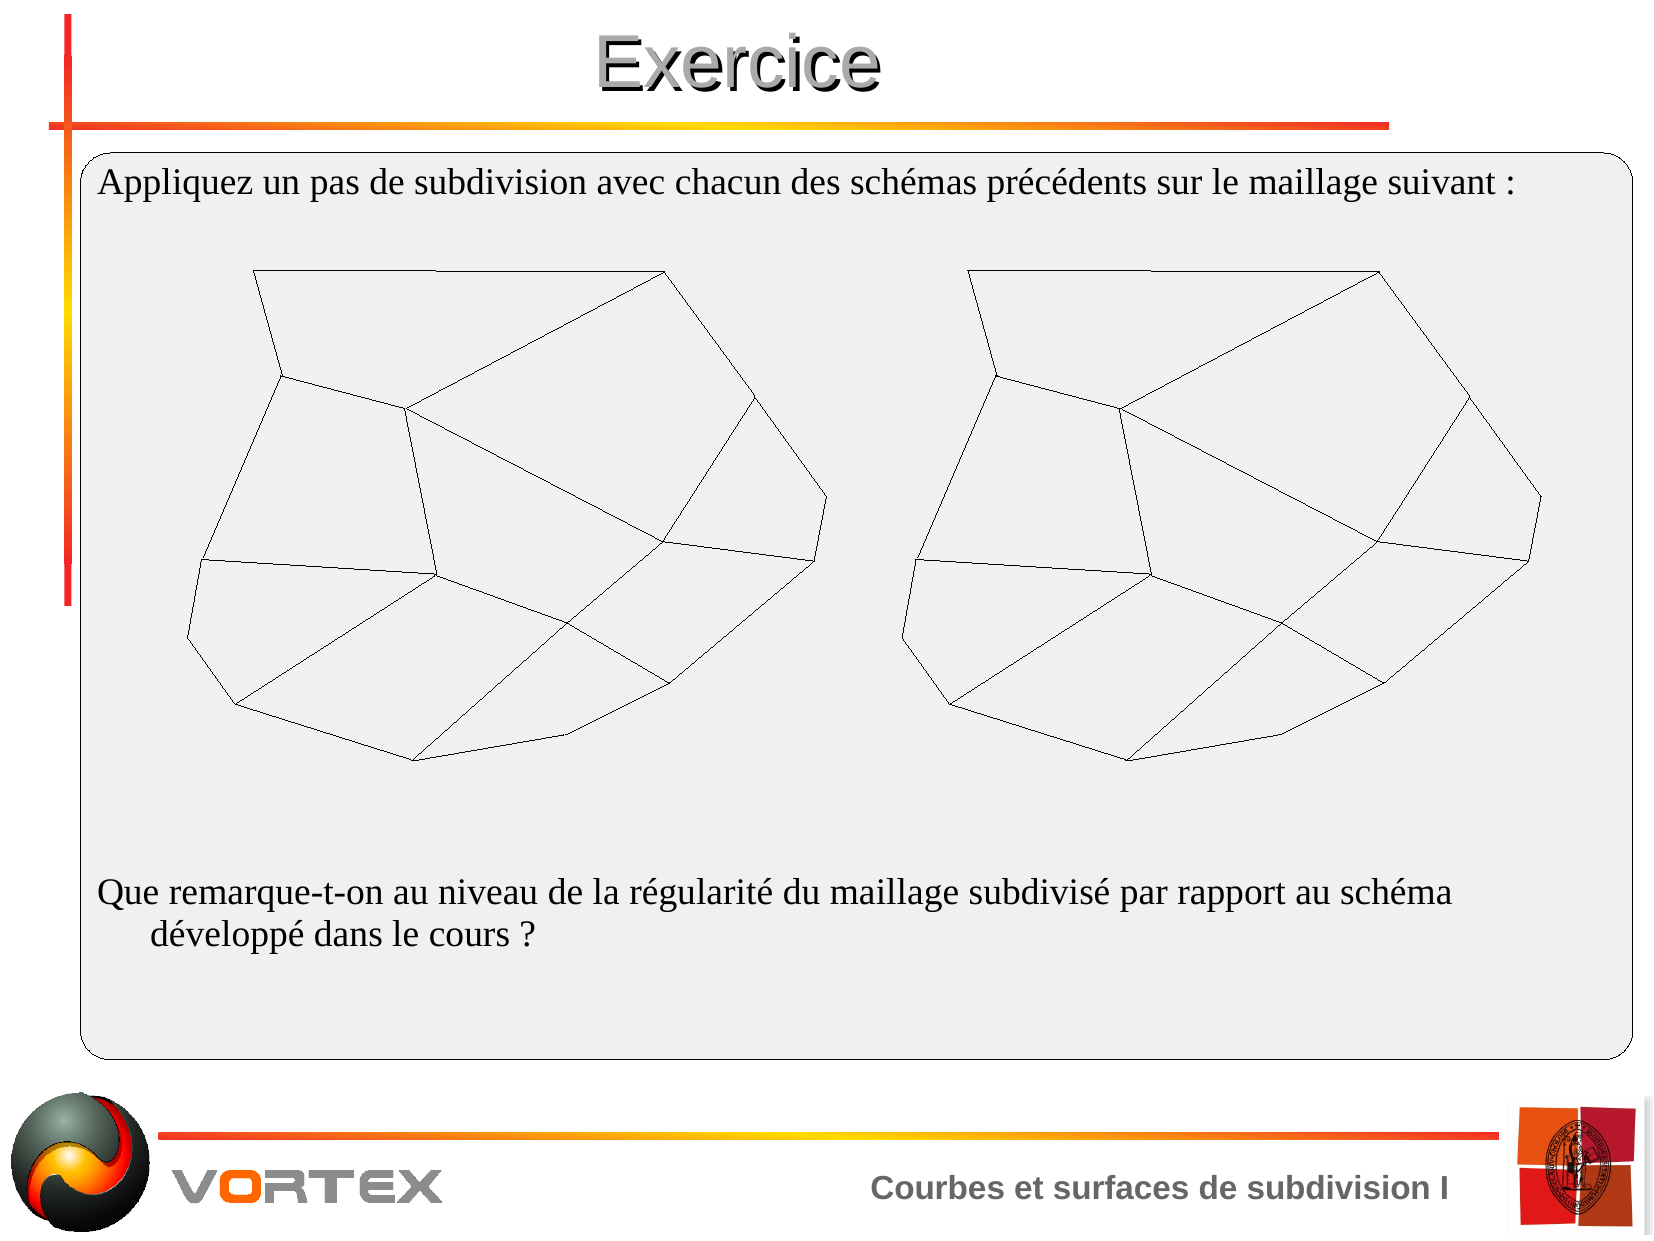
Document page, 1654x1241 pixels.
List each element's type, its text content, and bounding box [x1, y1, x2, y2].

picture [11, 1092, 443, 1232]
text_box [91, 152, 1633, 1060]
list Appliquez un pas de subdivision avec chacun des schémas précédents sur le maillage suivant : Que remarque-t-on au niveau de la régularité du maillage subdivisé par rapport au schéma développé dans le cours ? [79, 160, 1569, 1103]
picture [1505, 1096, 1653, 1235]
title Exercice [82, 4, 1392, 120]
